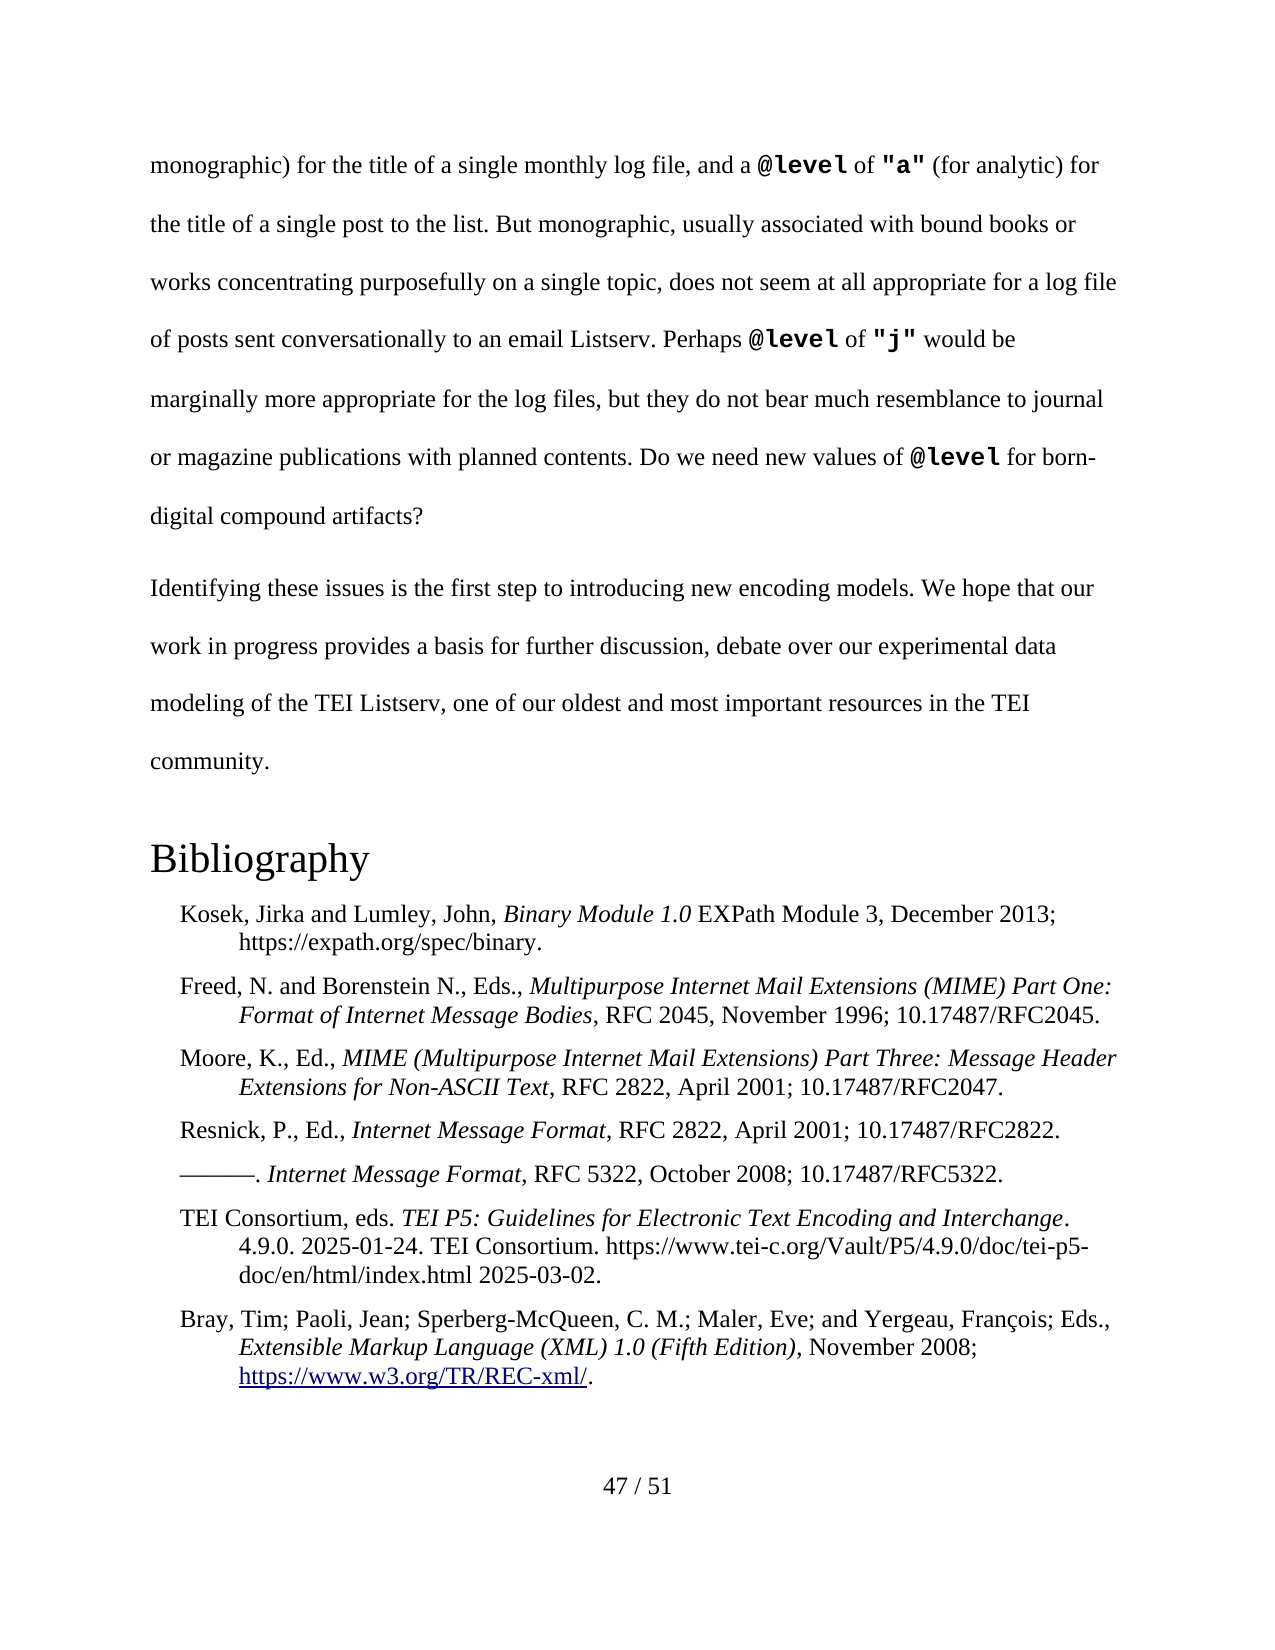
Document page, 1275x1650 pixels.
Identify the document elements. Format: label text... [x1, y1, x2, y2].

text Bibliography [150, 833, 1125, 881]
text Resnick, P., Ed., Internet Message Format, RFC 2822, April 2001; 10.17487/RFC2822. [179, 1116, 1125, 1144]
text Identifying these issues is the first step to introducing new encoding models. We hope that our work in progress provides a basis for further discussion, debate over our experimental data modeling of the TEI Listserv, one of our oldest and most important resources in the TEI community. [150, 573, 1125, 775]
text ———. Internet Message Format, RFC 5322, October 2008; 10.17487/RFC5322. [179, 1159, 1125, 1188]
text monographic) for the title of a single monthly log file, and a @level of "a" (for analytic) for the title of a single post to the list. But monographic, usually associated with bound books or works concentrating purposefully on a single topic, does not seem at all appropriate for a log file of posts sent conversationally to an email Listserv. Perhaps @level of "j" would be marginally more appropriate for the log files, but they do not bear much resemblance to journal or magazine publications with planned contents. Do we need new values of @level for born-digital compound artifacts? [150, 150, 1125, 530]
text TEI Consortium, eds. TEI P5: Guidelines for Electronic Text Encoding and Interchange. 4.9.0. 2025-01-24. TEI Consortium. https://www.tei-c.org/Vault/P5/4.9.0/doc/tei-p5-doc/en/html/index.html 2025-03-02. [179, 1203, 1125, 1289]
text Freed, N. and Borenstein N., Eds., Multipurpose Internet Mail Extensions (MIME) Part One: Format of Internet Message Bodies, RFC 2045, November 1996; 10.17487/RFC2045. [179, 971, 1125, 1028]
text Moore, K., Ed., MIME (Multipurpose Internet Mail Extensions) Part Three: Message Header Extensions for Non-ASCII Text, RFC 2822, April 2001; 10.17487/RFC2047. [179, 1043, 1125, 1101]
text Kosek, Jirka and Lumley, John, Binary Module 1.0 EXPath Module 3, December 2013; https://expath.org/spec/binary. [179, 899, 1125, 956]
text Bray, Tim; Paoli, Jean; Sperberg-McQueen, C. M.; Maler, Eve; and Yergeau, François; Eds., Extensible Markup Language (XML) 1.0 (Fifth Edition), November 2008; https://www.w3.org/TR/REC-xml/. [179, 1304, 1125, 1390]
